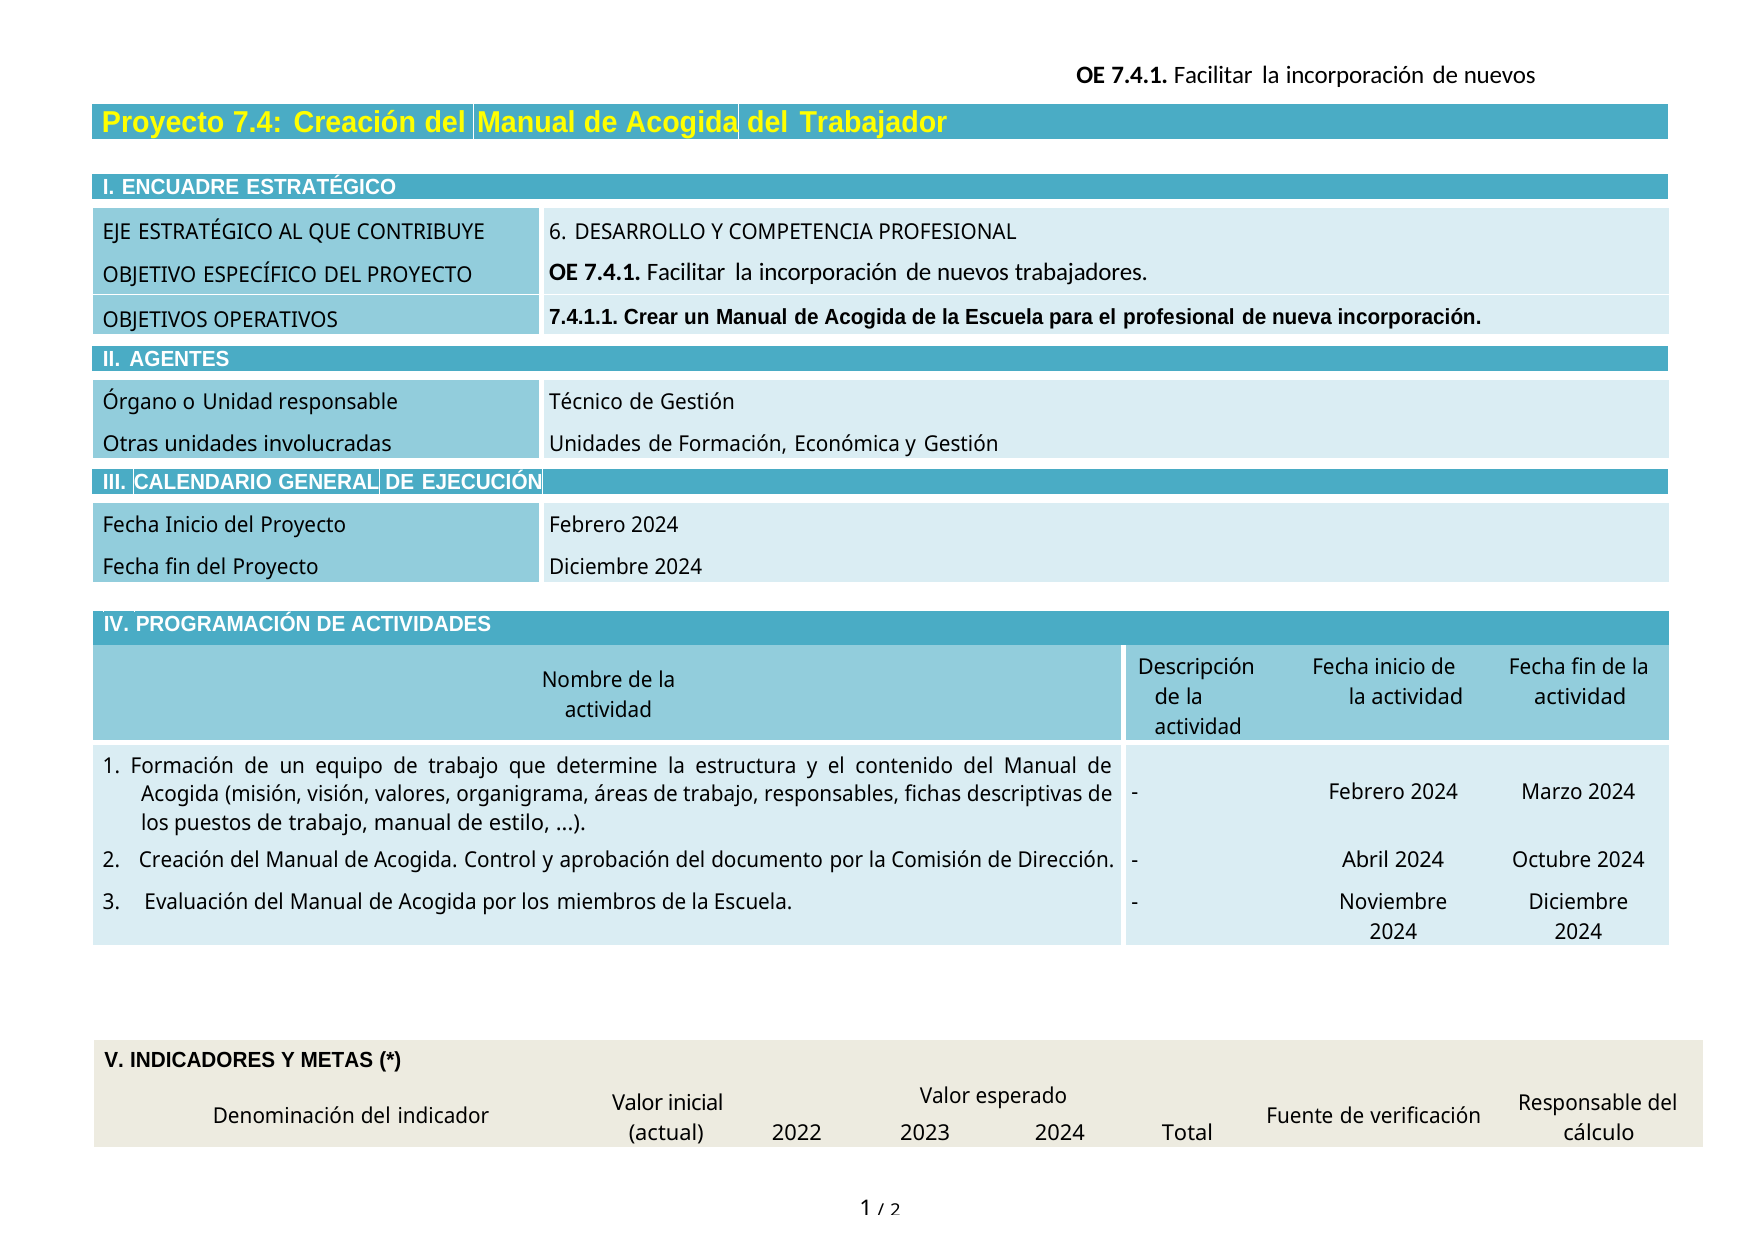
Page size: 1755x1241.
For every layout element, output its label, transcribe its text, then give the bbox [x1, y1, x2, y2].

table_cell - [1126, 745, 1300, 836]
table_cell Marzo 2024 [1486, 745, 1669, 836]
table_cell Denominación del indicador [94, 1073, 604, 1147]
table_cell Total [1121, 1110, 1251, 1147]
table_cell 2024 [993, 1110, 1121, 1147]
table_cell Fecha inicio de la actividad [1300, 645, 1486, 740]
table_cell OBJETIVOS OPERATIVOS [93, 295, 539, 334]
table_cell OBJETIVO ESPECÍFICO DEL PROYECTO [93, 248, 539, 294]
table_cell Octubre 2024 [1486, 836, 1669, 876]
table_cell 3. Evaluación del Manual de Acogida por los miembros de la Escuela. [93, 876, 1121, 945]
table_cell Diciembre 2024 [1486, 876, 1669, 945]
table_header V. INDICADORES Y METAS (*) [94, 1040, 1703, 1073]
table_header Órgano o Unidad responsable [93, 380, 539, 418]
table_header 6. DESARROLLO Y COMPETENCIA PROFESIONAL [544, 208, 1669, 248]
table_cell Diciembre 2024 [544, 542, 1669, 582]
table_header EJE ESTRATÉGICO AL QUE CONTRIBUYE [93, 208, 539, 248]
table_cell Fecha fin de la actividad [1486, 645, 1669, 740]
table_cell Valor inicial (actual) [604, 1073, 736, 1147]
table_cell Fuente de verificación [1251, 1073, 1503, 1147]
table_cell Responsable del cálculo [1503, 1073, 1703, 1147]
table_cell OE 7.4.1. Facilitar la incorporación de nuevos trabajadores. [544, 248, 1669, 294]
text III. CALENDARIO GENERAL DE EJECUCIÓN [92, 469, 1681, 494]
table_header Fecha Inicio del Proyecto [93, 503, 539, 542]
table_cell Valor esperado [736, 1073, 1251, 1110]
table_cell Fecha fin del Proyecto [93, 542, 539, 582]
table_cell Unidades de Formación, Económica y Gestión [544, 418, 1669, 458]
table_cell Nombre de la actividad [93, 645, 1121, 740]
table_cell 2. Creación del Manual de Acogida. Control y aprobación del documento por la Comisión de Dirección. [93, 836, 1121, 876]
table_cell Noviembre 2024 [1300, 876, 1486, 945]
table_cell - [1126, 876, 1300, 945]
table_header Febrero 2024 [544, 503, 1669, 542]
table_cell - [1126, 836, 1300, 876]
table_cell Descripción de la actividad [1126, 645, 1300, 740]
table_cell Febrero 2024 [1300, 745, 1486, 836]
text II. AGENTES [92, 346, 1681, 371]
table_cell Otras unidades involucradas [93, 418, 539, 458]
text I. ENCUADRE ESTRATÉGICO [92, 174, 1681, 199]
table_cell 7.4.1.1. Crear un Manual de Acogida de la Escuela para el profesional de nueva incorporación. [544, 295, 1669, 334]
table_cell 1. Formación de un equipo de trabajo que determine la estructura y el contenido del Manual de Acogida (misión, visión, valores, organigrama, áreas de trabajo, responsables, fichas descriptivas de los puestos de trabajo, manual de estilo, ...). [93, 745, 1121, 836]
table_cell 2023 [864, 1110, 993, 1147]
table_header Técnico de Gestión [544, 380, 1669, 418]
table_cell 2022 [736, 1110, 864, 1147]
table_cell Abril 2024 [1300, 836, 1486, 876]
subtitle Proyecto 7.4: Creación del Manual de Acogida del Trabajador [92, 104, 1681, 139]
table_header IV. PROGRAMACIÓN DE ACTIVIDADES [93, 612, 1669, 645]
